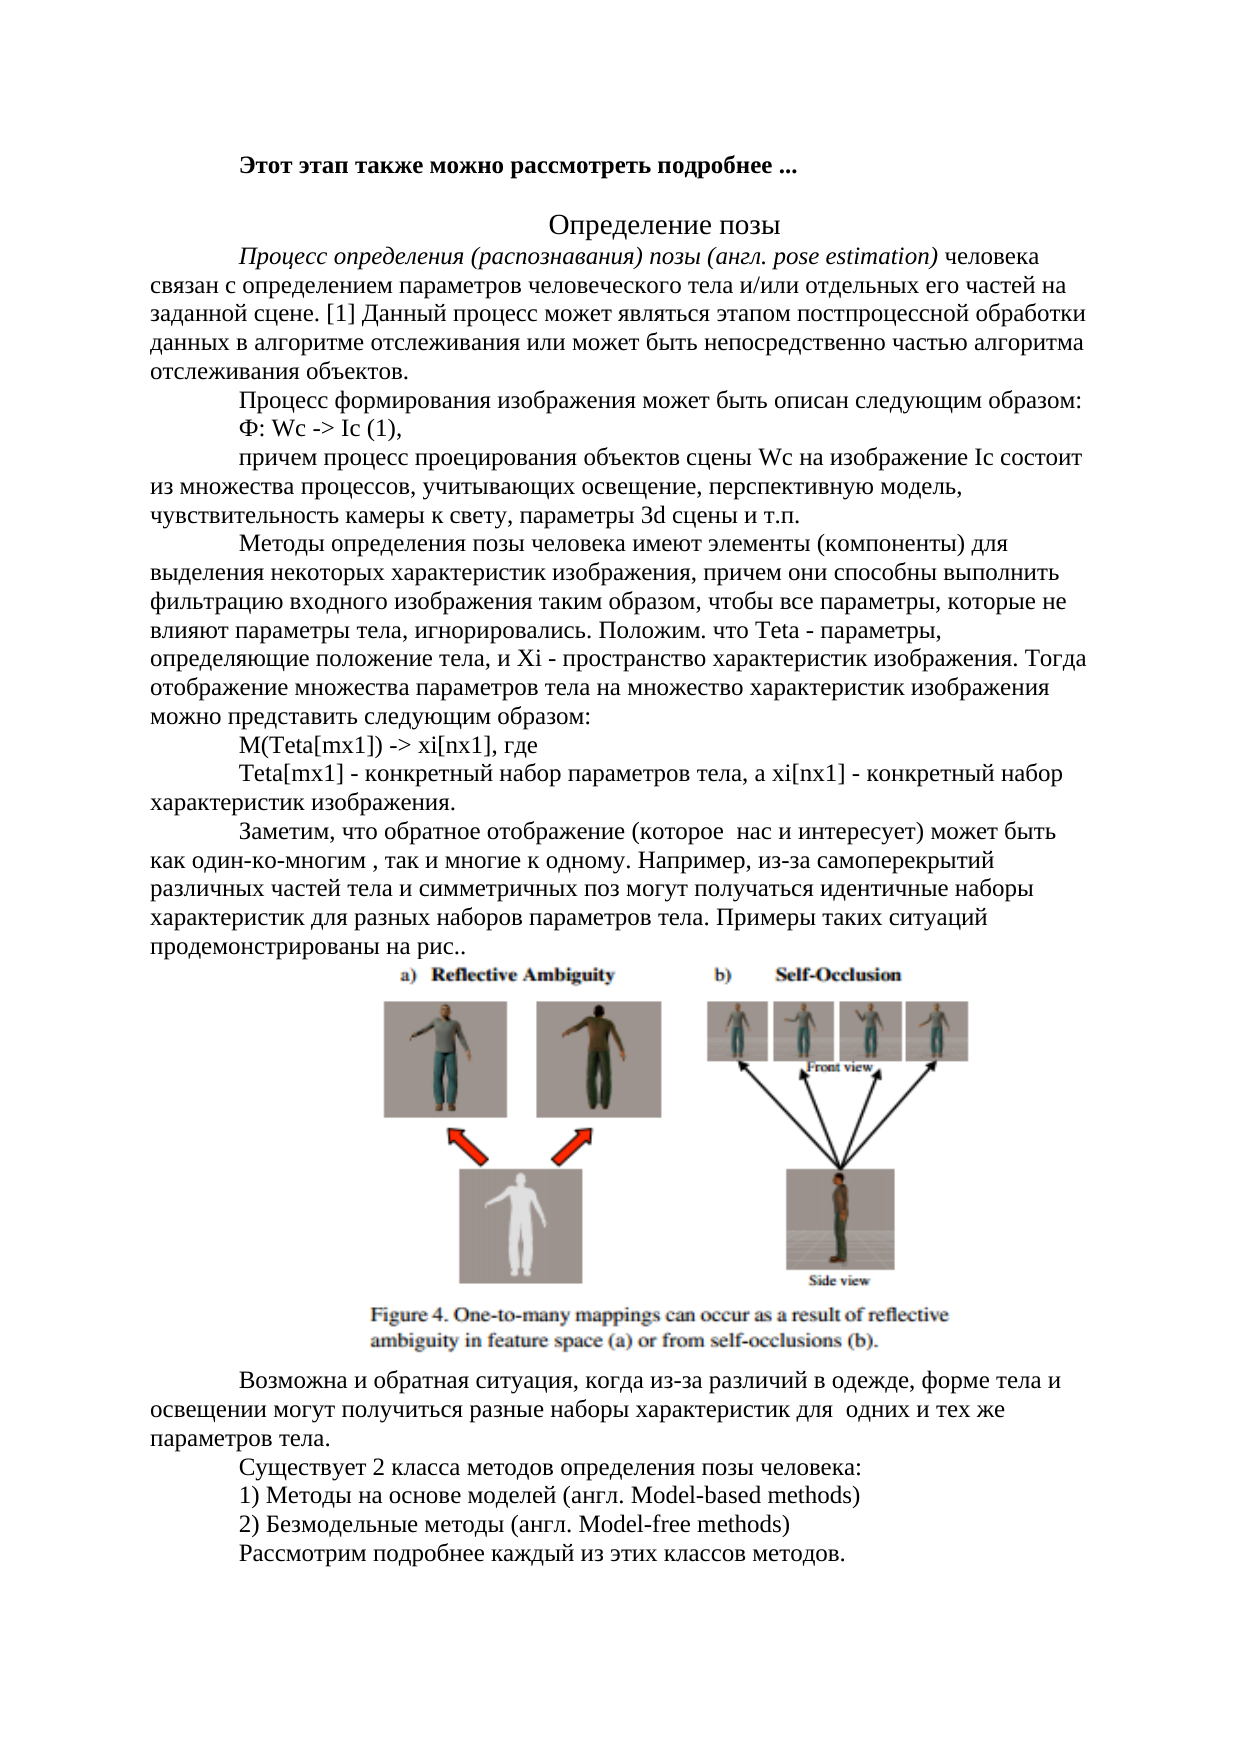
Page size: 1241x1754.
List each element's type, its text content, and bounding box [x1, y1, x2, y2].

text Ф: Wc -> Ic (1), [150, 413, 1090, 442]
text Этот этап также можно рассмотреть подробнее ... [150, 150, 1090, 179]
text Teta[mx1] - конкретный набор параметров тела, а xi[nx1] - конкретный набор характеристик изображения. [150, 758, 1090, 816]
text причем процесс проецирования объектов сцены Wc на изображение Ic состоит из множества процессов, учитывающих освещение, перспективную модель, чувствительность камеры к свету, параметры 3d сцены и т.п. [150, 442, 1090, 528]
text 1) Методы на основе моделей (англ. Model-based methods) [150, 1481, 1090, 1509]
text Рассмотрим подробнее каждый из этих классов методов. [150, 1538, 1090, 1567]
text Процесс формирования изображения может быть описан следующим образом: [150, 385, 1090, 413]
text Возможна и обратная ситуация, когда из-за различий в одежде, форме тела и освещении могут получиться разные наборы характеристик для одних и тех же параметров тела. [150, 1366, 1090, 1452]
text Методы определения позы человека имеют элементы (компоненты) для выделения некоторых характеристик изображения, причем они способны выполнить фильтрацию входного изображения таким образом, чтобы все параметры, которые не влияют параметры тела, игнорировались. Положим. что Teta - параметры, определяющие положение тела, и Xi - пространство характеристик изображения. Тогда отображение множества параметров тела на множество характеристик изображения можно представить следующим образом: [150, 528, 1090, 730]
text M(Teta[mx1]) -> xi[nx1], где [150, 730, 1090, 758]
text Существует 2 класса методов определения позы человека: [150, 1452, 1090, 1481]
text Процесс определения (распознавания) позы (англ. pose estimation) человека связан с определением параметров человеческого тела и/или отдельных его частей на заданной сцене. [1] Данный процесс может являться этапом постпроцессной обработки данных в алгоритме отслеживания или может быть непосредственно частью алгоритма отслеживания объектов. [150, 241, 1090, 385]
text 2) Безмодельные методы (англ. Model-free methods) [150, 1509, 1090, 1538]
text Определение позы [150, 207, 1090, 241]
text Заметим, что обратное отображение (которое нас и интересует) может быть как один-ко-многим , так и многие к одному. Например, из-за самоперекрытий различных частей тела и симметричных поз могут получаться идентичные наборы характеристик для разных наборов параметров тела. Примеры таких ситуаций продемонстрированы на рис.. [150, 816, 1090, 960]
